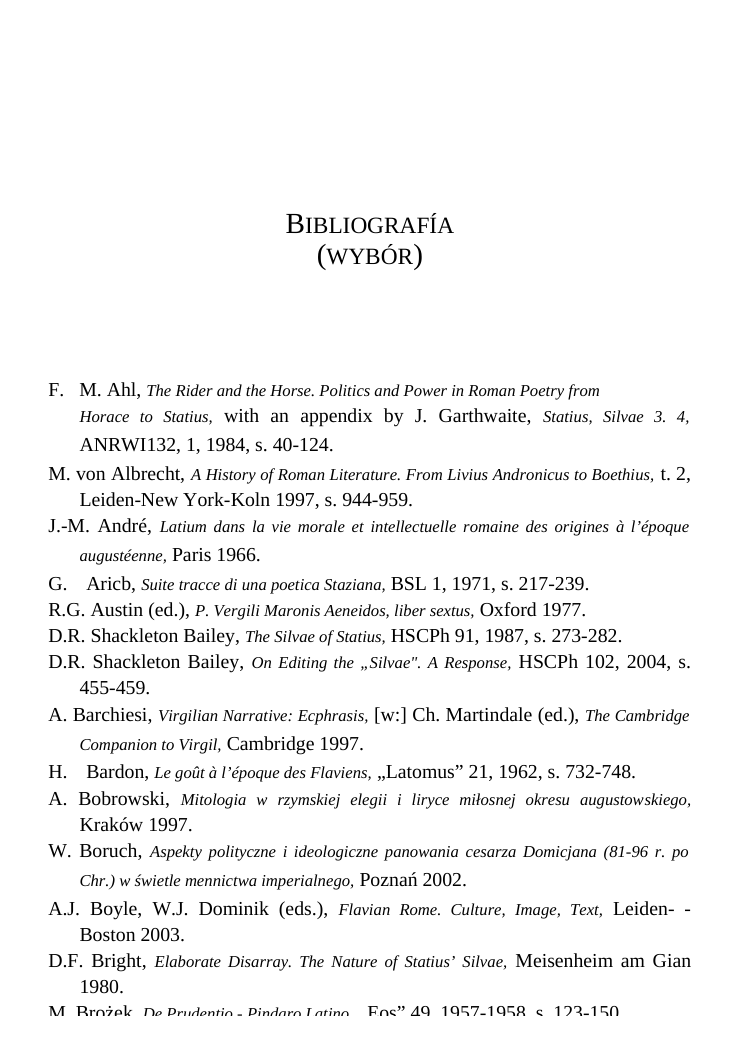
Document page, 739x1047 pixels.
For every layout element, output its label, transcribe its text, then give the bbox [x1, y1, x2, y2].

list Aricb, Suite tracce di una poetica Staziana, BSL 1, 1971, s. 217-239. [48, 572, 691, 594]
subtitle Bibliografía [48, 206, 691, 239]
text D.R. Shackleton Bailey, On Editing the „Silvae". A Response, HSCPh 102, 2004, s. 455-459. [48, 650, 691, 699]
list M. Ahl, The Rider and the Horse. Politics and Power in Roman Poetry from [48, 377, 691, 400]
text Horace to Statius, with an appendix by J. Garthwaite, Statius, Silvae 3. 4, ANRWI132, 1, 1984, s. 40-124. [79, 404, 691, 455]
text M. Brożek, De Prudentio - Pindaro Latino, „Eos” 49, 1957-1958, s. 123-150. [48, 1001, 691, 1016]
text D.F. Bright, Elaborate Disarray. The Nature of Statius’ Silvae, Meisenheim am Gian 1980. [48, 949, 691, 998]
text D.R. Shackleton Bailey, The Silvae of Statius, HSCPh 91, 1987, s. 273-282. [48, 624, 691, 647]
list Bardon, Le goût à l’époque des Flaviens, „Latomus” 21, 1962, s. 732-748. [48, 760, 691, 783]
text A. Bobrowski, Mitologia w rzymskiej elegii i liryce miłosnej okresu augustow­skiego, Kraków 1997. [48, 787, 691, 836]
text M. von Albrecht, A History of Roman Literature. From Livius Andronicus to Boethius, t. 2, Leiden-New York-Koln 1997, s. 944-959. [48, 462, 691, 511]
subtitle (wybór) [48, 239, 691, 271]
text R.G. Austin (ed.), P. Vergili Maronis Aeneidos, liber sextus, Oxford 1977. [48, 598, 691, 621]
text A. Barchiesi, Virgilian Narrative: Ecphrasis, [w:] Ch. Martindale (ed.), The Cambridge Companion to Virgil, Cambridge 1997. [48, 702, 691, 754]
text A.J. Boyle, W.J. Dominik (eds.), Flavian Rome. Culture, Image, Text, Leiden- -Boston 2003. [48, 897, 691, 946]
text W. Boruch, Aspekty polityczne i ideologiczne panowania cesarza Domicjana (81-96 r. po Chr.) w świetle mennictwa imperialnego, Poznań 2002. [48, 839, 691, 891]
text J.-M. André, Latium dans la vie morale et intellectuelle romaine des origines à l’époque augustéenne, Paris 1966. [48, 514, 691, 566]
